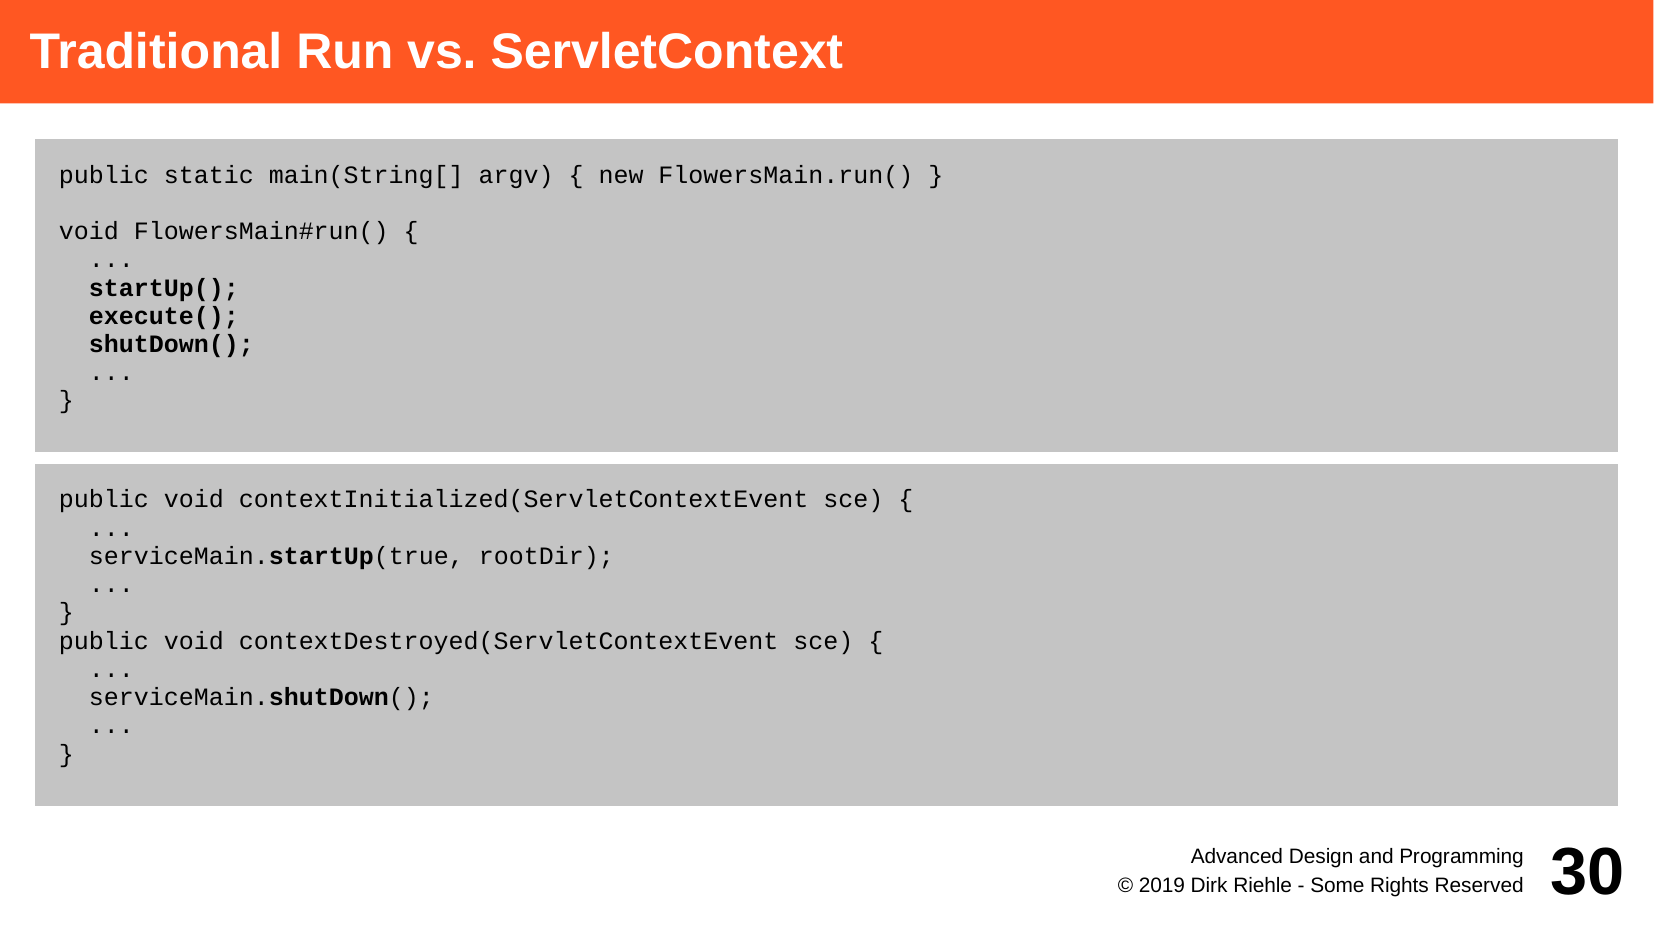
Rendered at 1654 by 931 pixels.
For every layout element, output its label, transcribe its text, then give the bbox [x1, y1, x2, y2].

title Traditional Run vs. ServletContext [0, 0, 1654, 104]
list public static main(String[] argv) { new FlowersMain.run() } void FlowersMain#run() { ... startUp(); execute(); shutDown(); ... } [29, 132, 1625, 452]
list public void contextInitialized(ServletContextEvent sce) { ... serviceMain.startUp(true, rootDir); ... } public void contextDestroyed(ServletContextEvent sce) { ... serviceMain.shutDown(); ... } [29, 457, 1625, 813]
